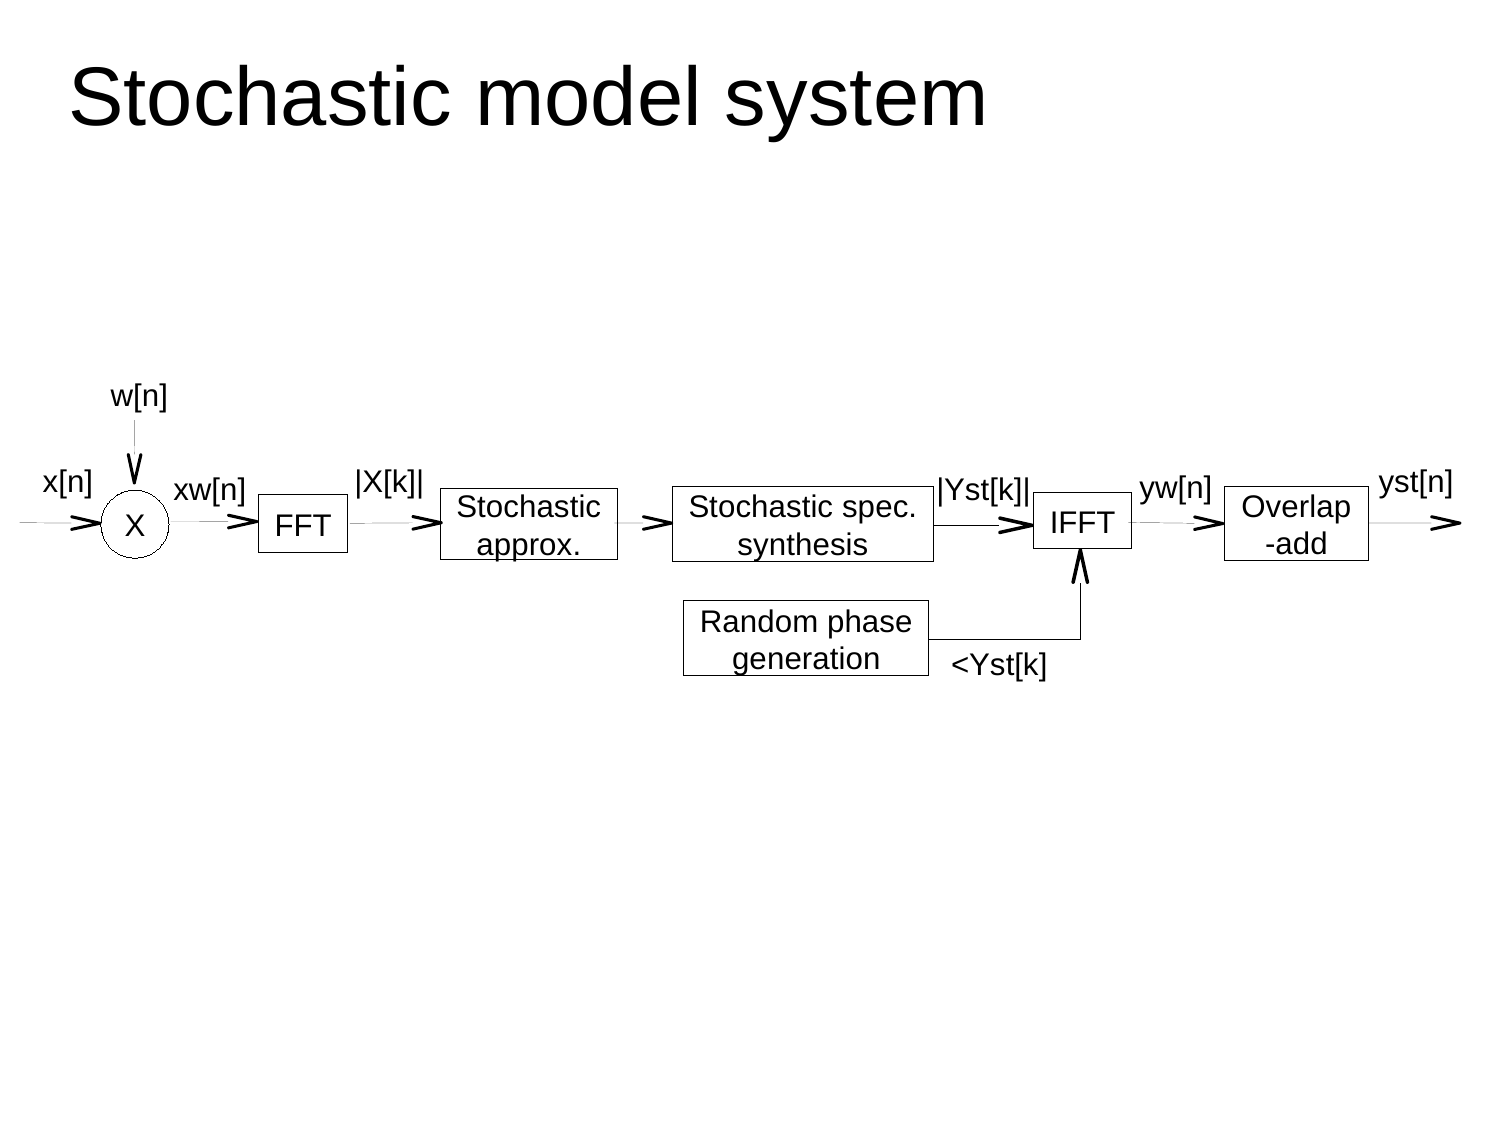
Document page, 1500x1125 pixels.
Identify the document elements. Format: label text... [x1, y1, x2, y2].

text_box Stochastic spec. synthesis [672, 486, 934, 562]
text_box yst[n] [1363, 457, 1473, 509]
text_box Overlap-add [1224, 486, 1369, 561]
text_box xw[n] [158, 465, 265, 517]
text_box |X[k]| [339, 456, 443, 509]
text_box w[n] [95, 370, 186, 423]
text_box x[n] [27, 457, 110, 509]
text_box IFFT [1033, 492, 1132, 549]
title Stochastic model system [68, 11, 1293, 182]
text_box <Yst[k] [936, 640, 1069, 697]
text_box FFT [258, 494, 348, 553]
text_box Random phase generation [683, 600, 929, 676]
text_box X [100, 490, 170, 559]
text_box |Yst[k]| [921, 464, 1052, 522]
text_box Stochastic approx. [440, 488, 618, 560]
text_box yw[n] [1124, 463, 1231, 515]
